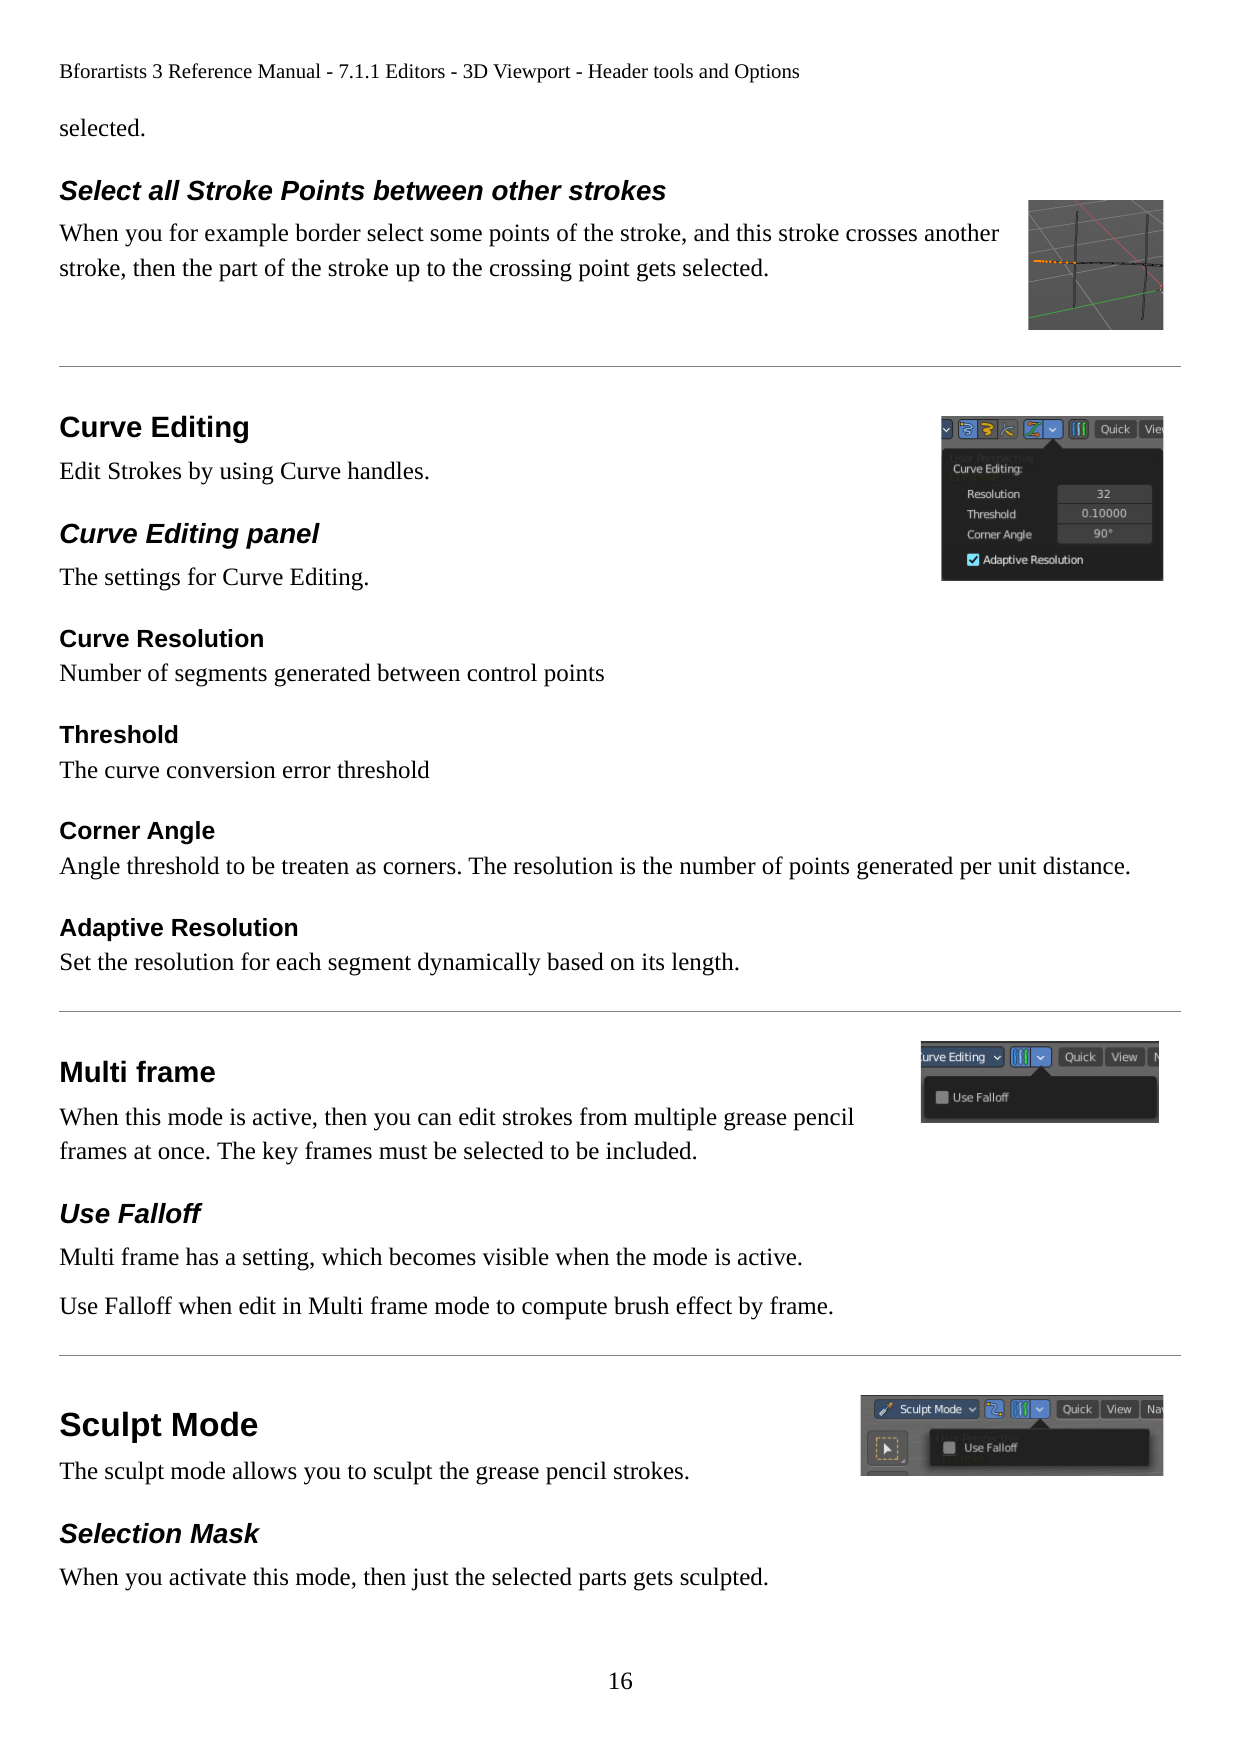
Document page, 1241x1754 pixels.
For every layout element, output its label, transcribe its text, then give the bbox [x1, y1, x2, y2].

subtitle Sculpt Mode [59, 1405, 860, 1444]
subtitle Multi frame [59, 1055, 920, 1089]
text When you for example border select some points of the stroke, and this stroke crosses another stroke, then the part of the stroke up to the crossing point gets selected. [59, 218, 1028, 282]
subtitle Curve Editing [59, 410, 1181, 444]
text Number of segments generated between control points [59, 658, 1181, 687]
subtitle Use Falloff [59, 1198, 1181, 1229]
text Angle threshold to be treaten as corners. The resolution is the number of points generated per unit distance. [59, 851, 1181, 880]
text When you activate this mode, then just the selected parts gets sculpted. [59, 1562, 1181, 1591]
text The settings for Curve Editing. [59, 562, 1181, 591]
text The curve conversion error threshold [59, 755, 1181, 783]
subtitle [1164, 1405, 1181, 1444]
subtitle [1164, 518, 1181, 549]
subtitle [1159, 1055, 1181, 1089]
picture [941, 416, 1164, 581]
text selected. [59, 113, 1181, 141]
subtitle Threshold [59, 720, 1181, 748]
text When this mode is active, then you can edit strokes from multiple grease pencil frames at once. The key frames must be selected to be included. [59, 1102, 1181, 1165]
subtitle Adaptive Resolution [59, 913, 1181, 941]
text Multi frame has a setting, which becomes visible when the mode is active. [59, 1242, 1181, 1271]
text Set the resolution for each segment dynamically based on its length. [59, 947, 1181, 976]
picture [860, 1395, 1164, 1476]
picture [1028, 200, 1164, 330]
subtitle Curve Editing panel [59, 518, 941, 549]
subtitle Corner Angle [59, 816, 1181, 845]
subtitle Curve Resolution [59, 624, 1181, 652]
text Edit Strokes by using Curve handles. [59, 456, 941, 485]
subtitle Select all Stroke Points between other strokes [59, 174, 1181, 206]
picture [920, 1041, 1159, 1123]
text The sculpt mode allows you to sculpt the grease pencil strokes. [59, 1456, 1181, 1485]
subtitle Selection Mask [59, 1518, 1181, 1550]
text Use Falloff when edit in Multi frame mode to compute brush effect by frame. [59, 1291, 1181, 1320]
